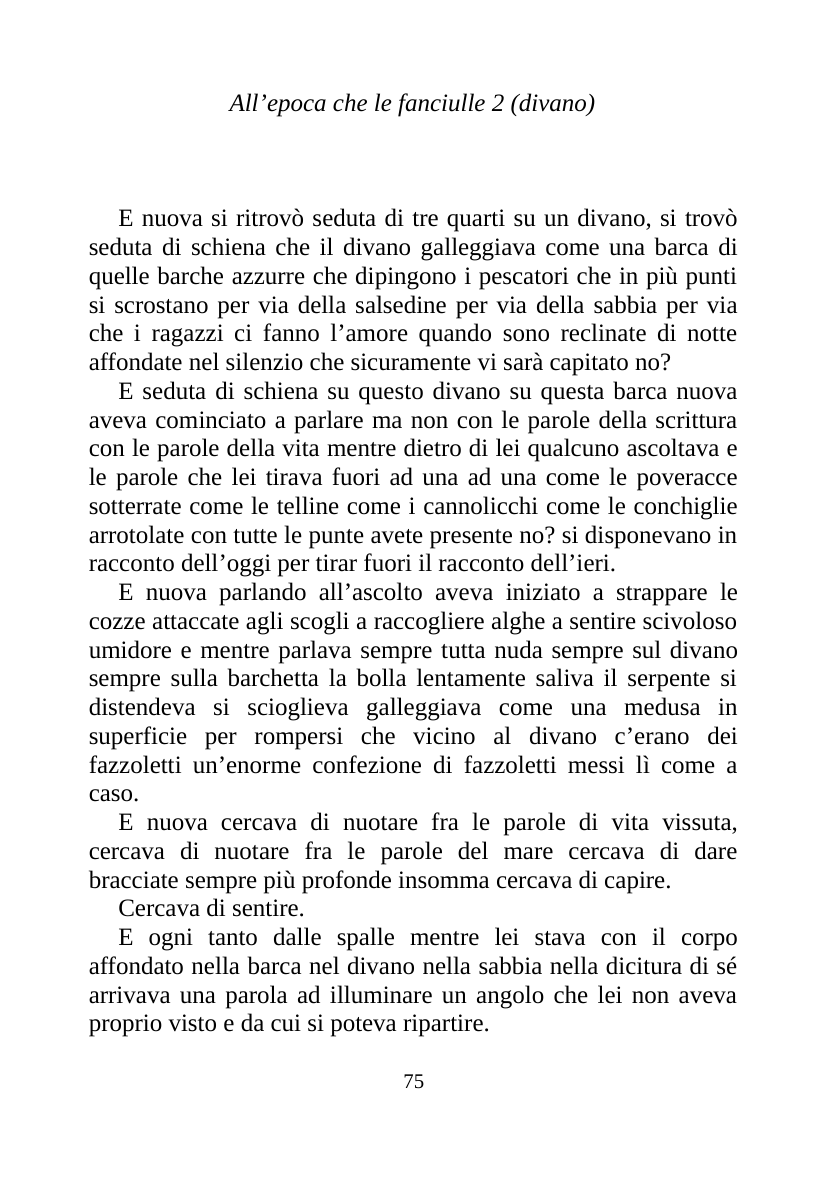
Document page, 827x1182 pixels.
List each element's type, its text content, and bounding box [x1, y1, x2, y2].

text E nuova si ritrovò seduta di tre quarti su un divano, si trovò seduta di schiena che il divano galleggiava come una barca di quelle barche azzurre che dipingono i pescatori che in più punti si scrostano per via della salsedine per via della sabbia per via che i ragazzi ci fanno l’amore quando sono reclinate di notte affondate nel silenzio che sicuramente vi sarà capitato no? [88, 203, 738, 376]
text E ogni tanto dalle spalle mentre lei stava con il corpo affondato nella barca nel divano nella sabbia nella dicitura di sé arrivava una parola ad illuminare un angolo che lei non aveva proprio visto e da cui si poteva ripartire. [88, 922, 738, 1037]
text E seduta di schiena su questo divano su questa barca nuova aveva cominciato a parlare ma non con le parole della scrittura con le parole della vita mentre dietro di lei qualcuno ascoltava e le parole che lei tirava fuori ad una ad una come le poveracce sotterrate come le telline come i cannolicchi come le conchiglie arrotolate con tutte le punte avete presente no? si disponevano in racconto dell’oggi per tirar fuori il racconto dell’ieri. [88, 376, 738, 577]
subtitle All’epoca che le fanciulle 2 (divano) [88, 88, 738, 117]
text Cercava di sentire. [88, 893, 738, 922]
text E nuova cercava di nuotare fra le parole di vita vissuta, cercava di nuotare fra le parole del mare cercava di dare bracciate sempre più profonde insomma cercava di capire. [88, 807, 738, 893]
text E nuova parlando all’ascolto aveva iniziato a strappare le cozze attaccate agli scogli a raccogliere alghe a sentire scivoloso umidore e mentre parlava sempre tutta nuda sempre sul divano sempre sulla barchetta la bolla lentamente saliva il serpente si distendeva si scioglieva galleggiava come una medusa in superficie per rompersi che vicino al divano c’erano dei fazzoletti un’enorme confezione di fazzoletti messi lì come a caso. [88, 577, 738, 807]
